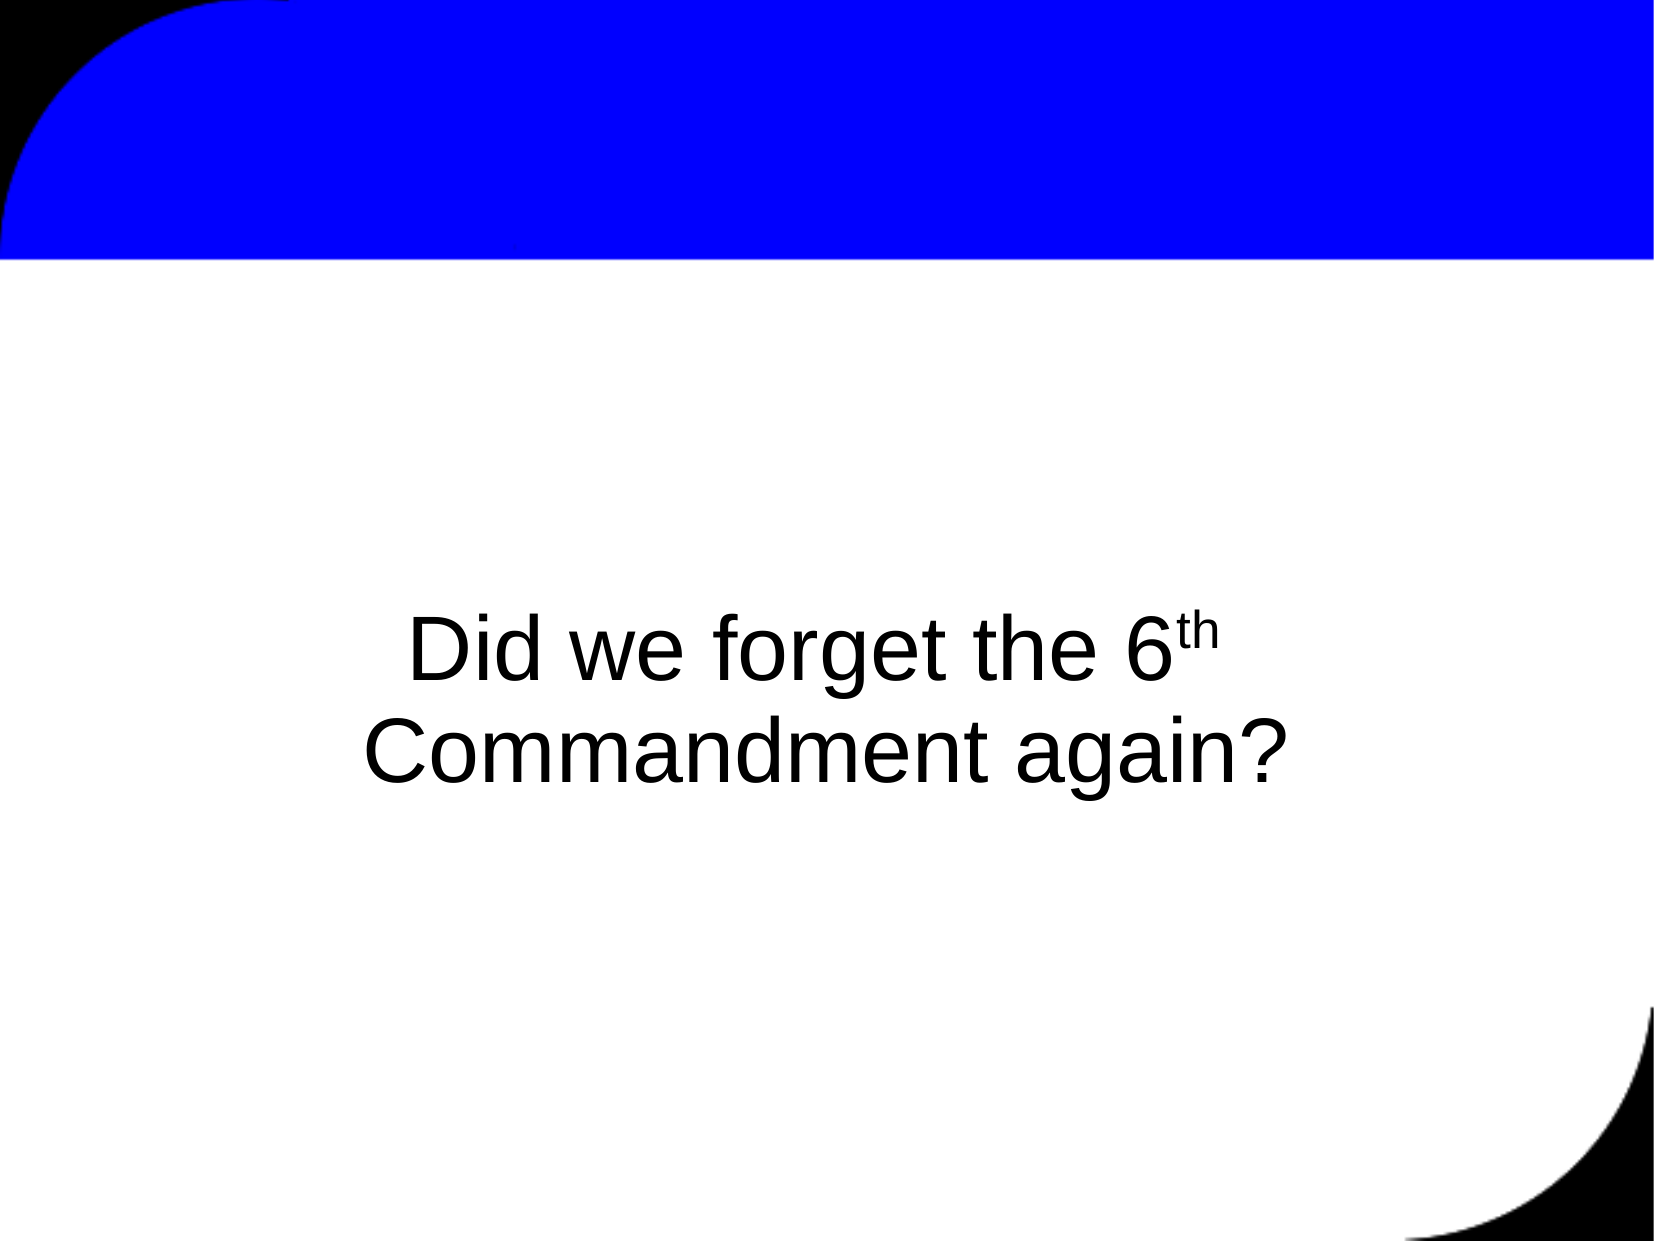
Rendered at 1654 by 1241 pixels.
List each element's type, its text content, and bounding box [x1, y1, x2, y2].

picture [0, 0, 1654, 1241]
text_box Did we forget the 6th Commandment again? [82, 290, 1571, 1109]
